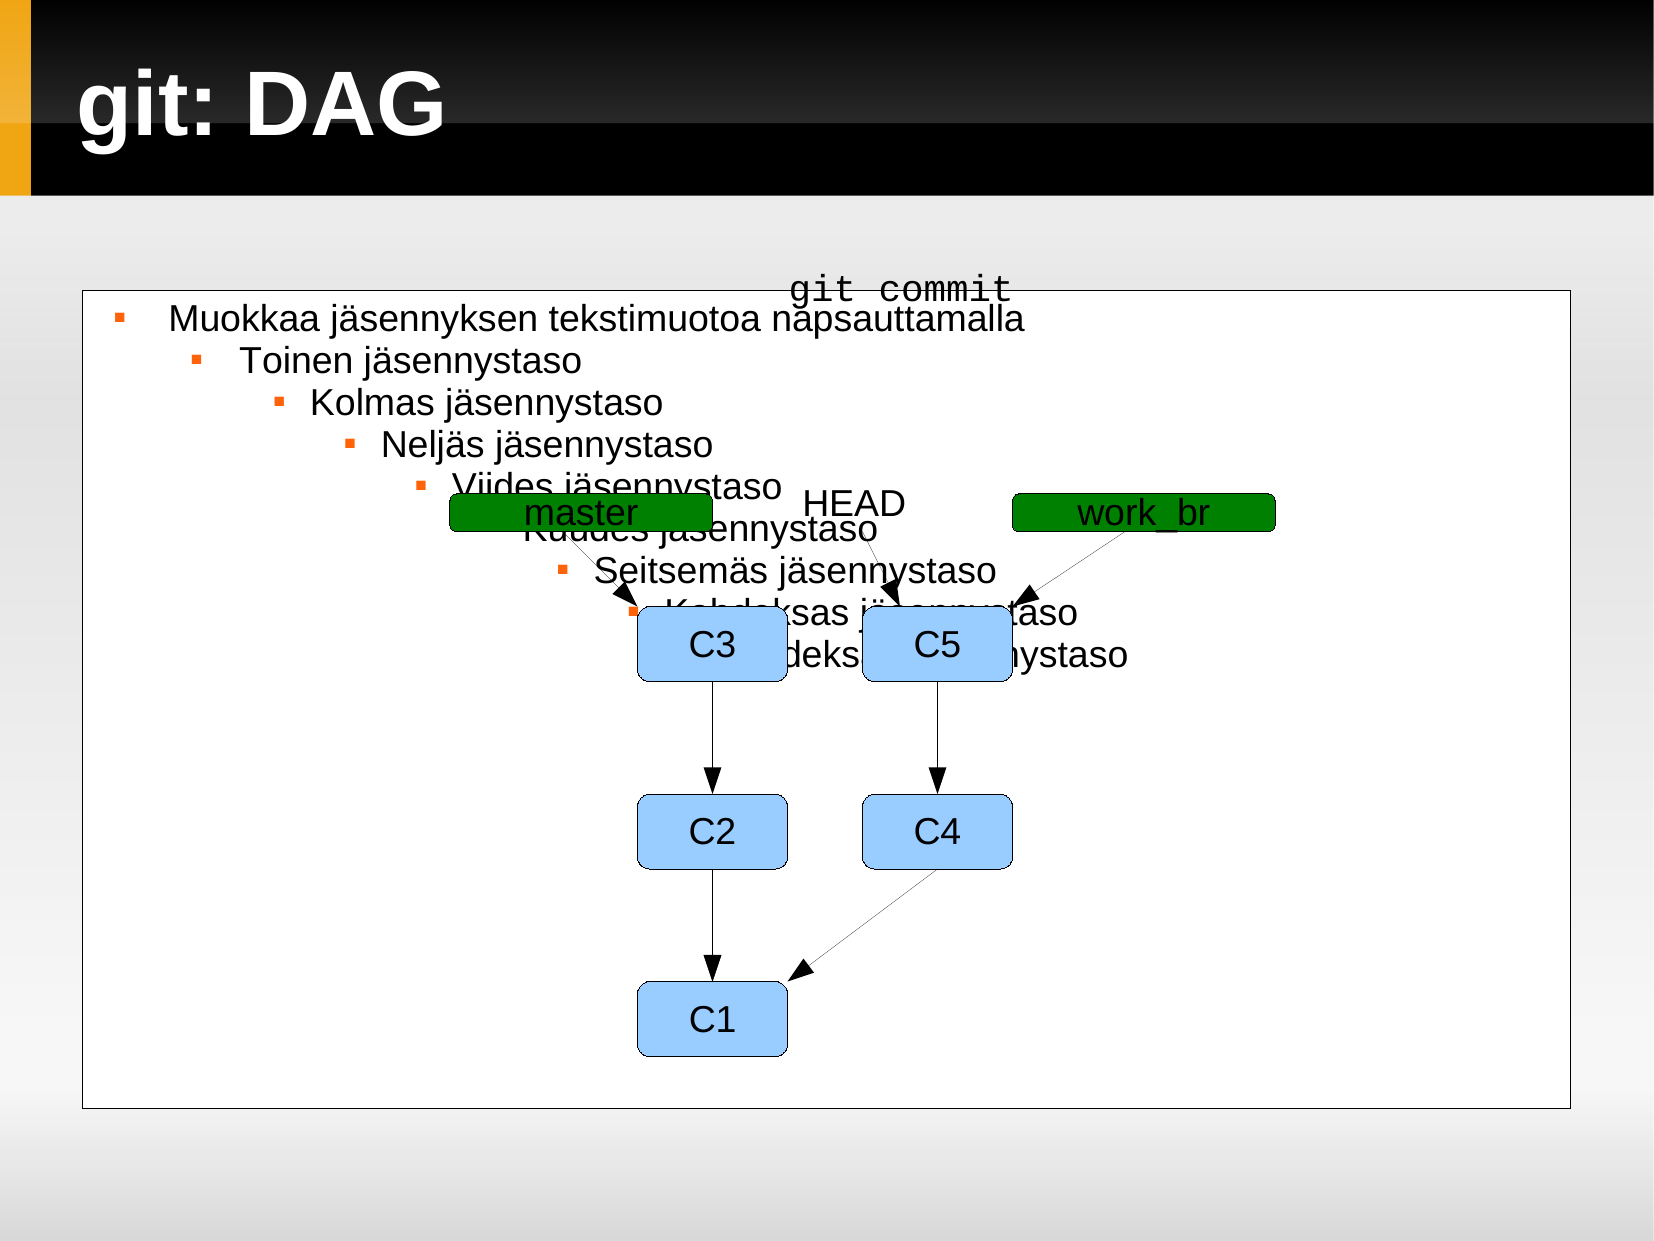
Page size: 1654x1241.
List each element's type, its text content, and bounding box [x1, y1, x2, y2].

text_box master [449, 493, 713, 532]
text_box C3 [637, 606, 788, 682]
text_box C4 [862, 794, 1013, 870]
picture [0, 0, 1654, 1241]
text_box work_br [1012, 493, 1276, 532]
text_box C1 [637, 981, 788, 1057]
text_box HEAD [787, 474, 922, 532]
text_box C2 [637, 794, 788, 870]
title git: DAG [76, 0, 1565, 208]
text_box C5 [862, 606, 1013, 682]
text_box git commit [773, 262, 1029, 320]
